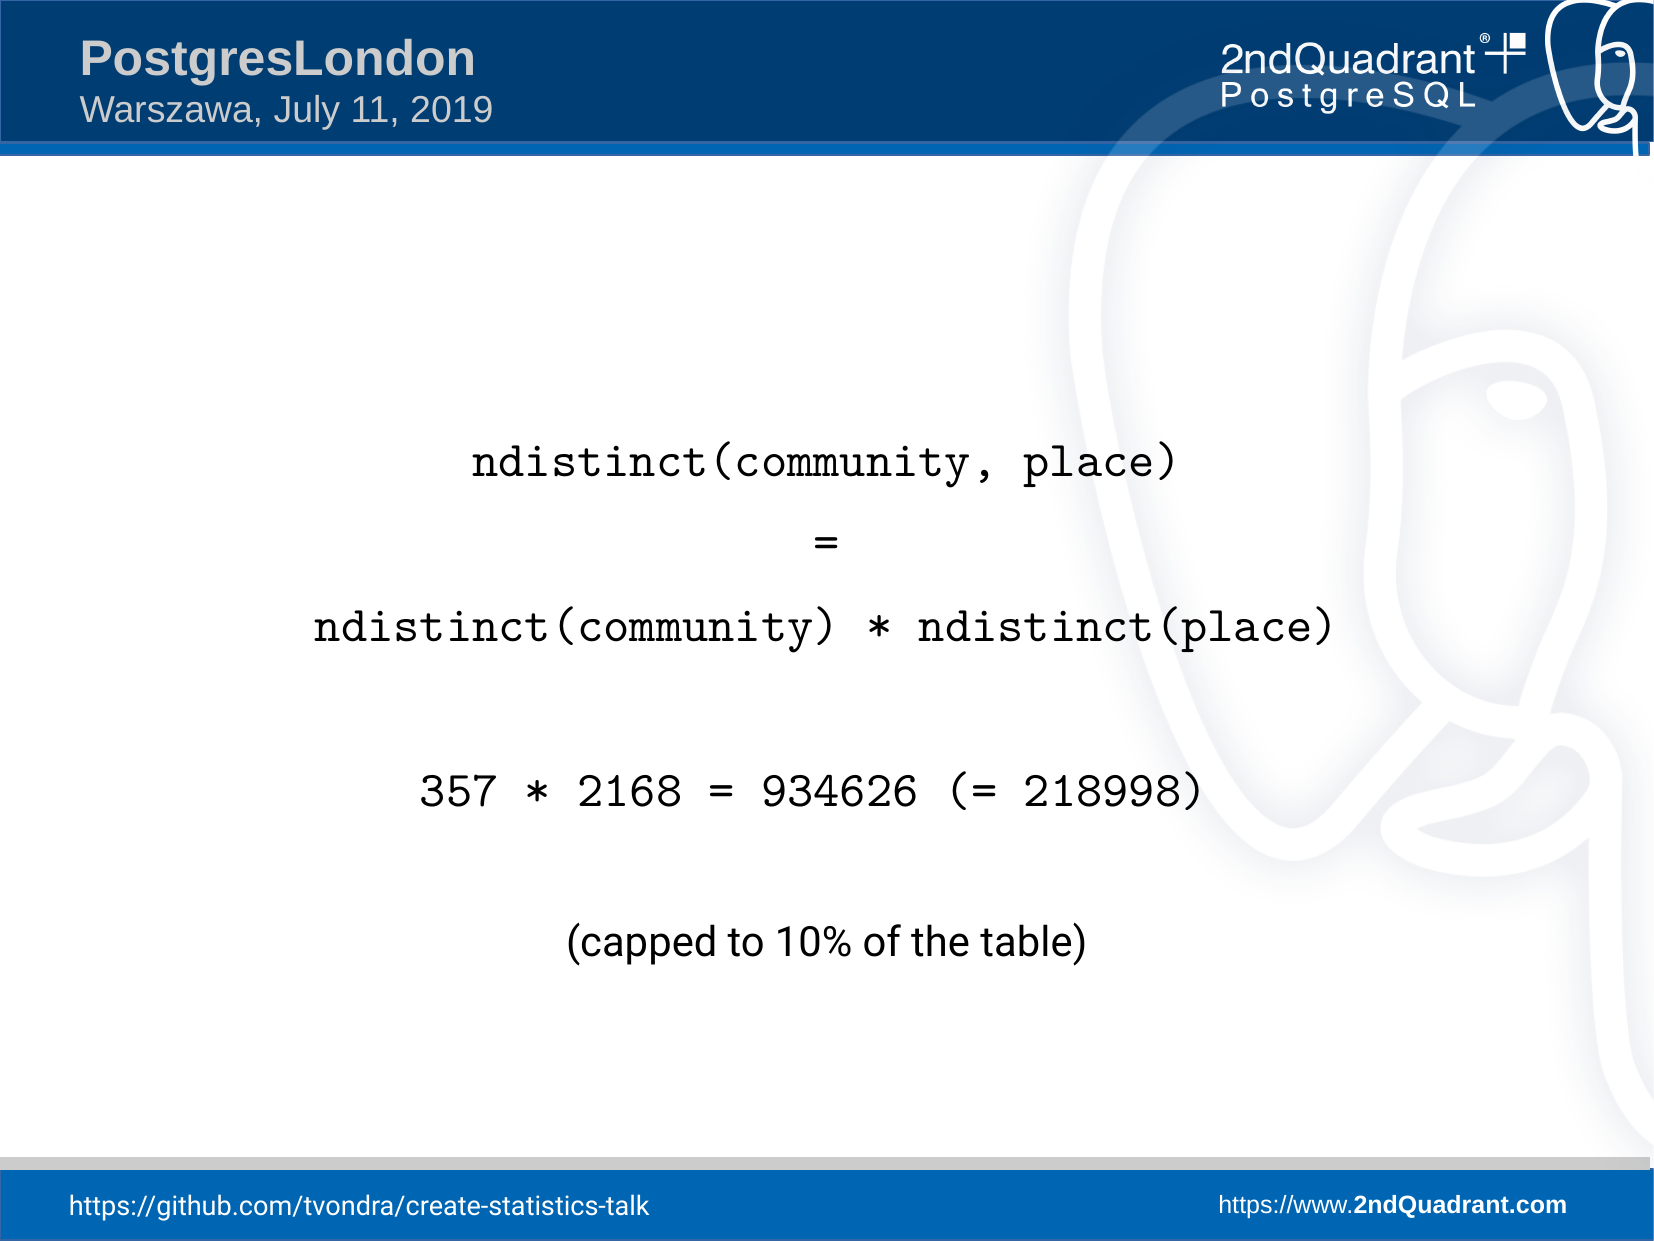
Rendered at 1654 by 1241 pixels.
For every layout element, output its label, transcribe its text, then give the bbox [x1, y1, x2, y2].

subtitle ndistinct(community, place) = ndistinct(community) * ndistinct(place) 357 * 2168 = 934626 (= 218998) (capped to 10% of the table) [82, 255, 1571, 1128]
picture [632, 0, 1654, 1241]
